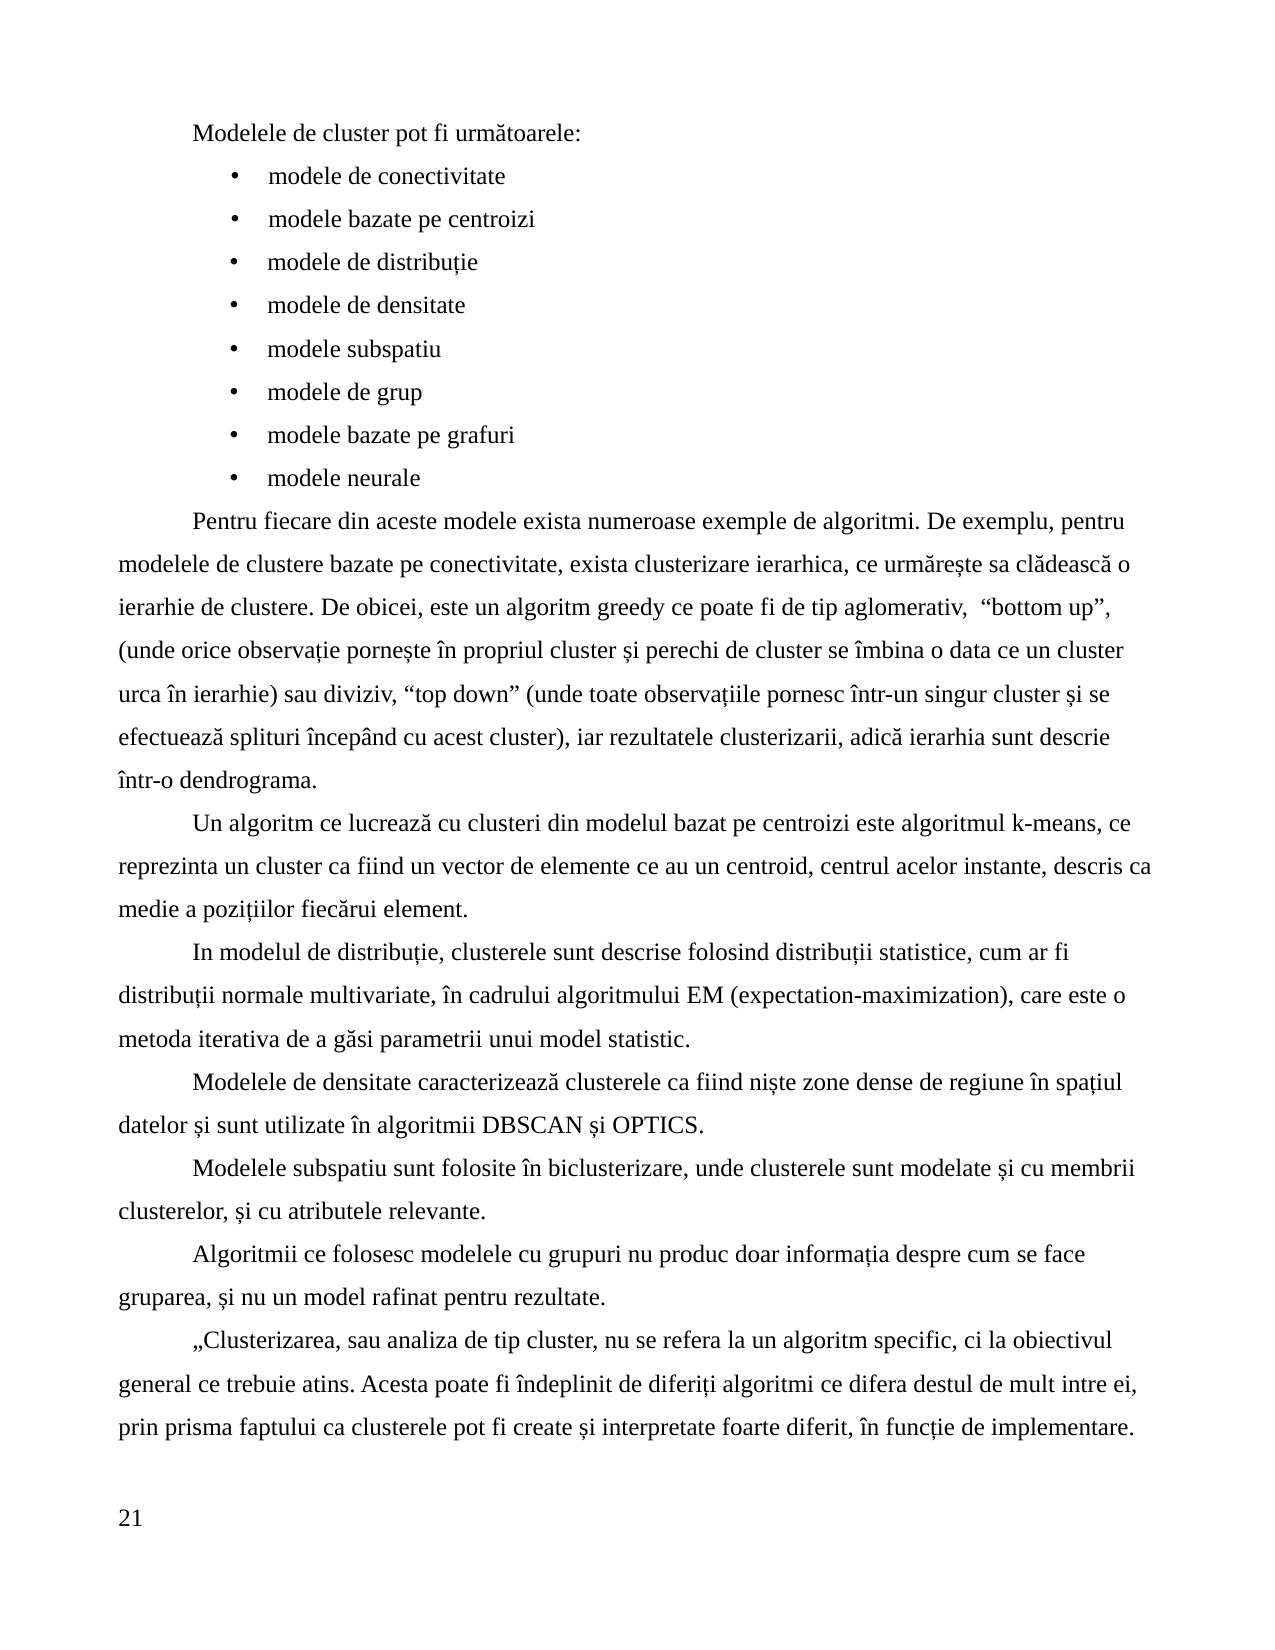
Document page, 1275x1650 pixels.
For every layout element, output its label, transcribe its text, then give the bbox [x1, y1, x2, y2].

list modele de grup [229, 377, 1157, 406]
text Pentru fiecare din aceste modele exista numeroase exemple de algoritmi. De exemplu, pentru modelele de clustere bazate pe conectivitate, exista clusterizare ierarhica, ce urmărește sa clădească o ierarhie de clustere. De obicei, este un algoritm greedy ce poate fi de tip aglomerativ, “bottom up”, (unde orice observație pornește în propriul cluster și perechi de cluster se îmbina o data ce un cluster urca în ierarhie) sau diviziv, “top down” (unde toate observațiile pornesc într-un singur cluster și se efectuează splituri începând cu acest cluster), iar rezultatele clusterizarii, adică ierarhia sunt descrie într-o dendrograma. [118, 506, 1157, 794]
list modele bazate pe centroizi [231, 204, 1157, 233]
text „Clusterizarea, sau analiza de tip cluster, nu se refera la un algoritm specific, ci la obiectivul general ce trebuie atins. Acesta poate fi îndeplinit de diferiți algoritmi ce difera destul de mult intre ei, prin prisma faptului ca clusterele pot fi create și interpretate foarte diferit, în funcție de implementare. [118, 1326, 1157, 1441]
text Algoritmii ce folosesc modelele cu grupuri nu produc doar informația despre cum se face gruparea, și nu un model rafinat pentru rezultate. [118, 1239, 1157, 1311]
text Modelele subspatiu sunt folosite în biclusterizare, unde clusterele sunt modelate și cu membrii clusterelor, și cu atributele relevante. [118, 1153, 1157, 1225]
list modele de densitate [229, 291, 1157, 319]
list modele de conectivitate [231, 161, 1157, 190]
list modele neurale [229, 463, 1157, 492]
list modele de distribuție [229, 247, 1157, 276]
text In modelul de distribuție, clusterele sunt descrise folosind distribuții statistice, cum ar fi distribuții normale multivariate, în cadrului algoritmului EM (expectation-maximization), care este o metoda iterativa de a găsi parametrii unui model statistic. [118, 937, 1157, 1052]
list modele bazate pe grafuri [229, 420, 1157, 449]
list modele subspatiu [229, 334, 1157, 362]
text Modelele de cluster pot fi următoarele: [118, 118, 1157, 147]
text Modelele de densitate caracterizează clusterele ca fiind niște zone dense de regiune în spațiul datelor și sunt utilizate în algoritmii DBSCAN și OPTICS. [118, 1067, 1157, 1139]
text Un algoritm ce lucrează cu clusteri din modelul bazat pe centroizi este algoritmul k-means, ce reprezinta un cluster ca fiind un vector de elemente ce au un centroid, centrul acelor instante, descris ca medie a pozițiilor fiecărui element. [118, 808, 1157, 923]
